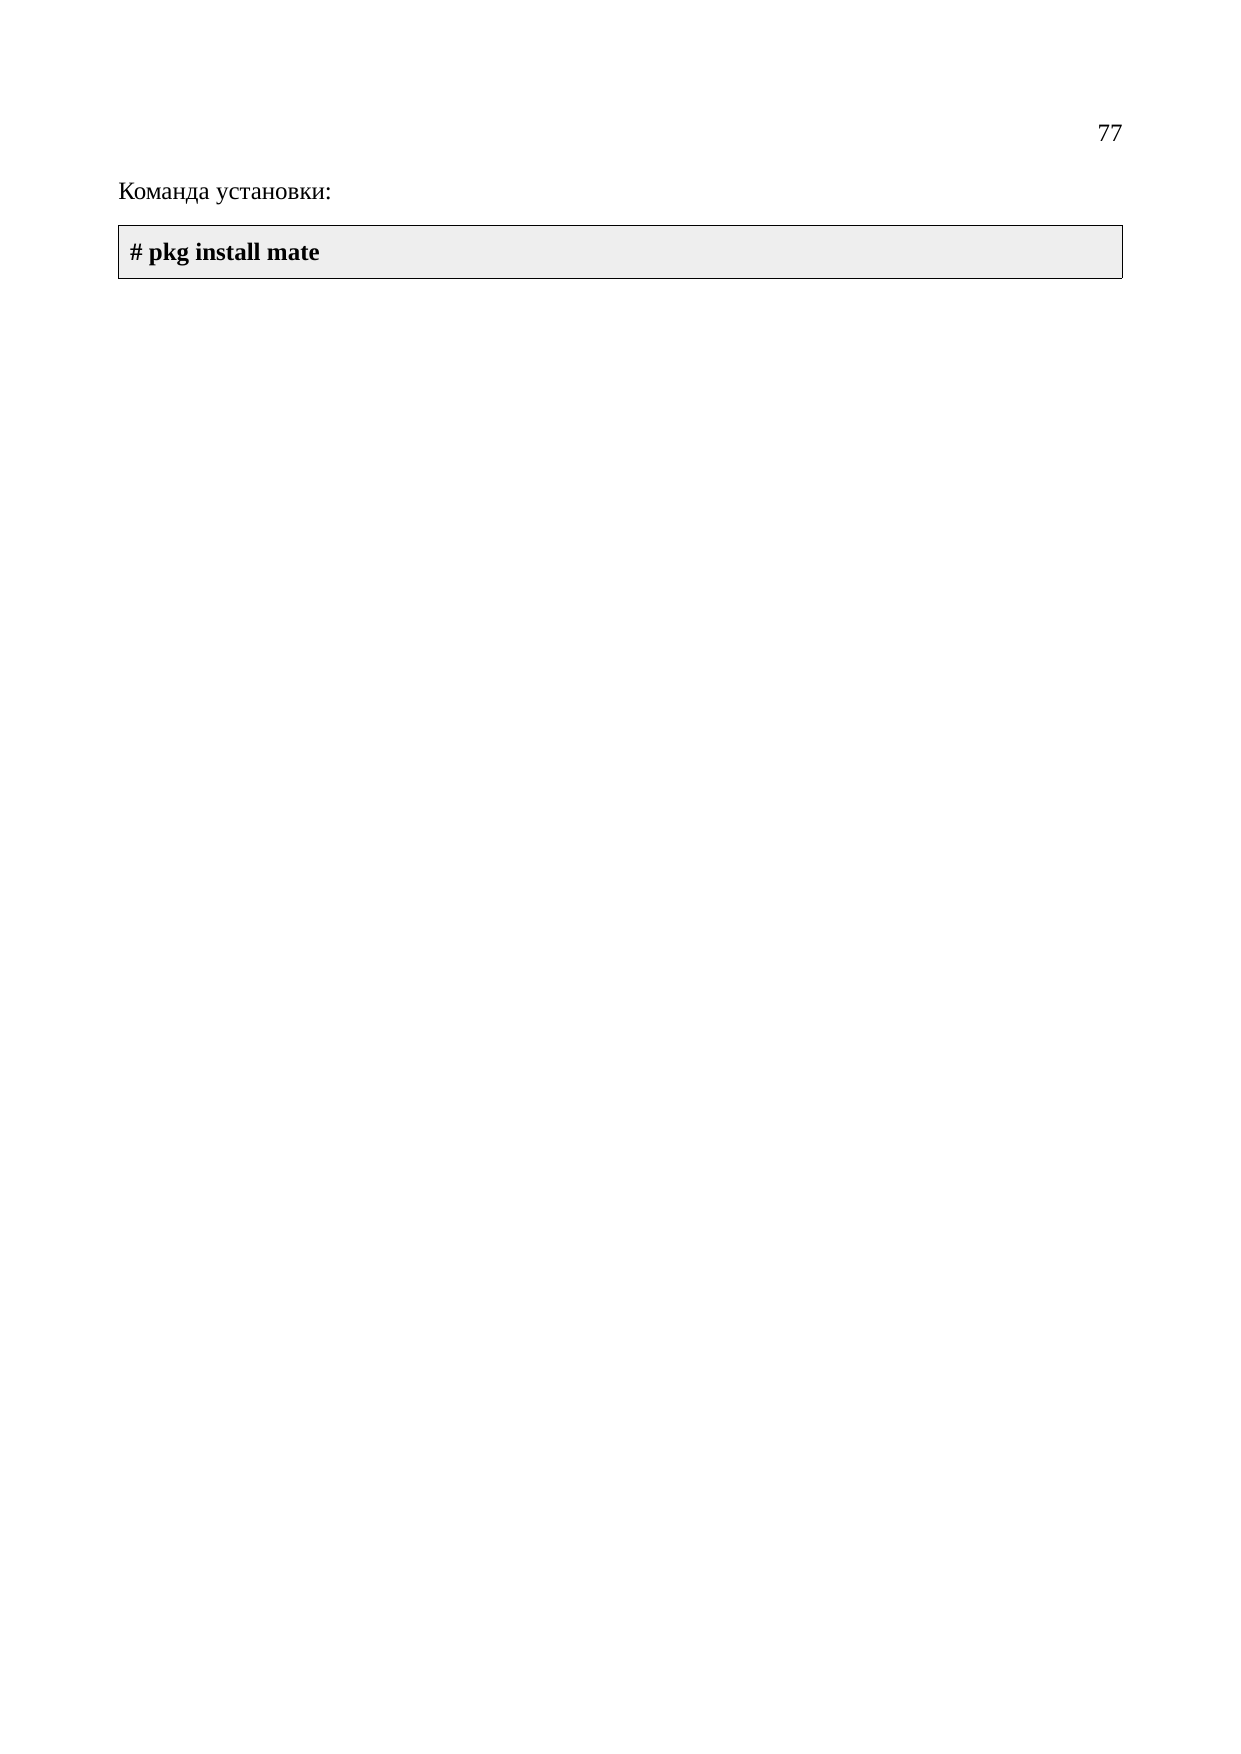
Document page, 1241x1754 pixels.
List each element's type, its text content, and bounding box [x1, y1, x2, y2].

text Команда установки: [118, 176, 1122, 205]
text # pkg install mate [119, 226, 1122, 278]
